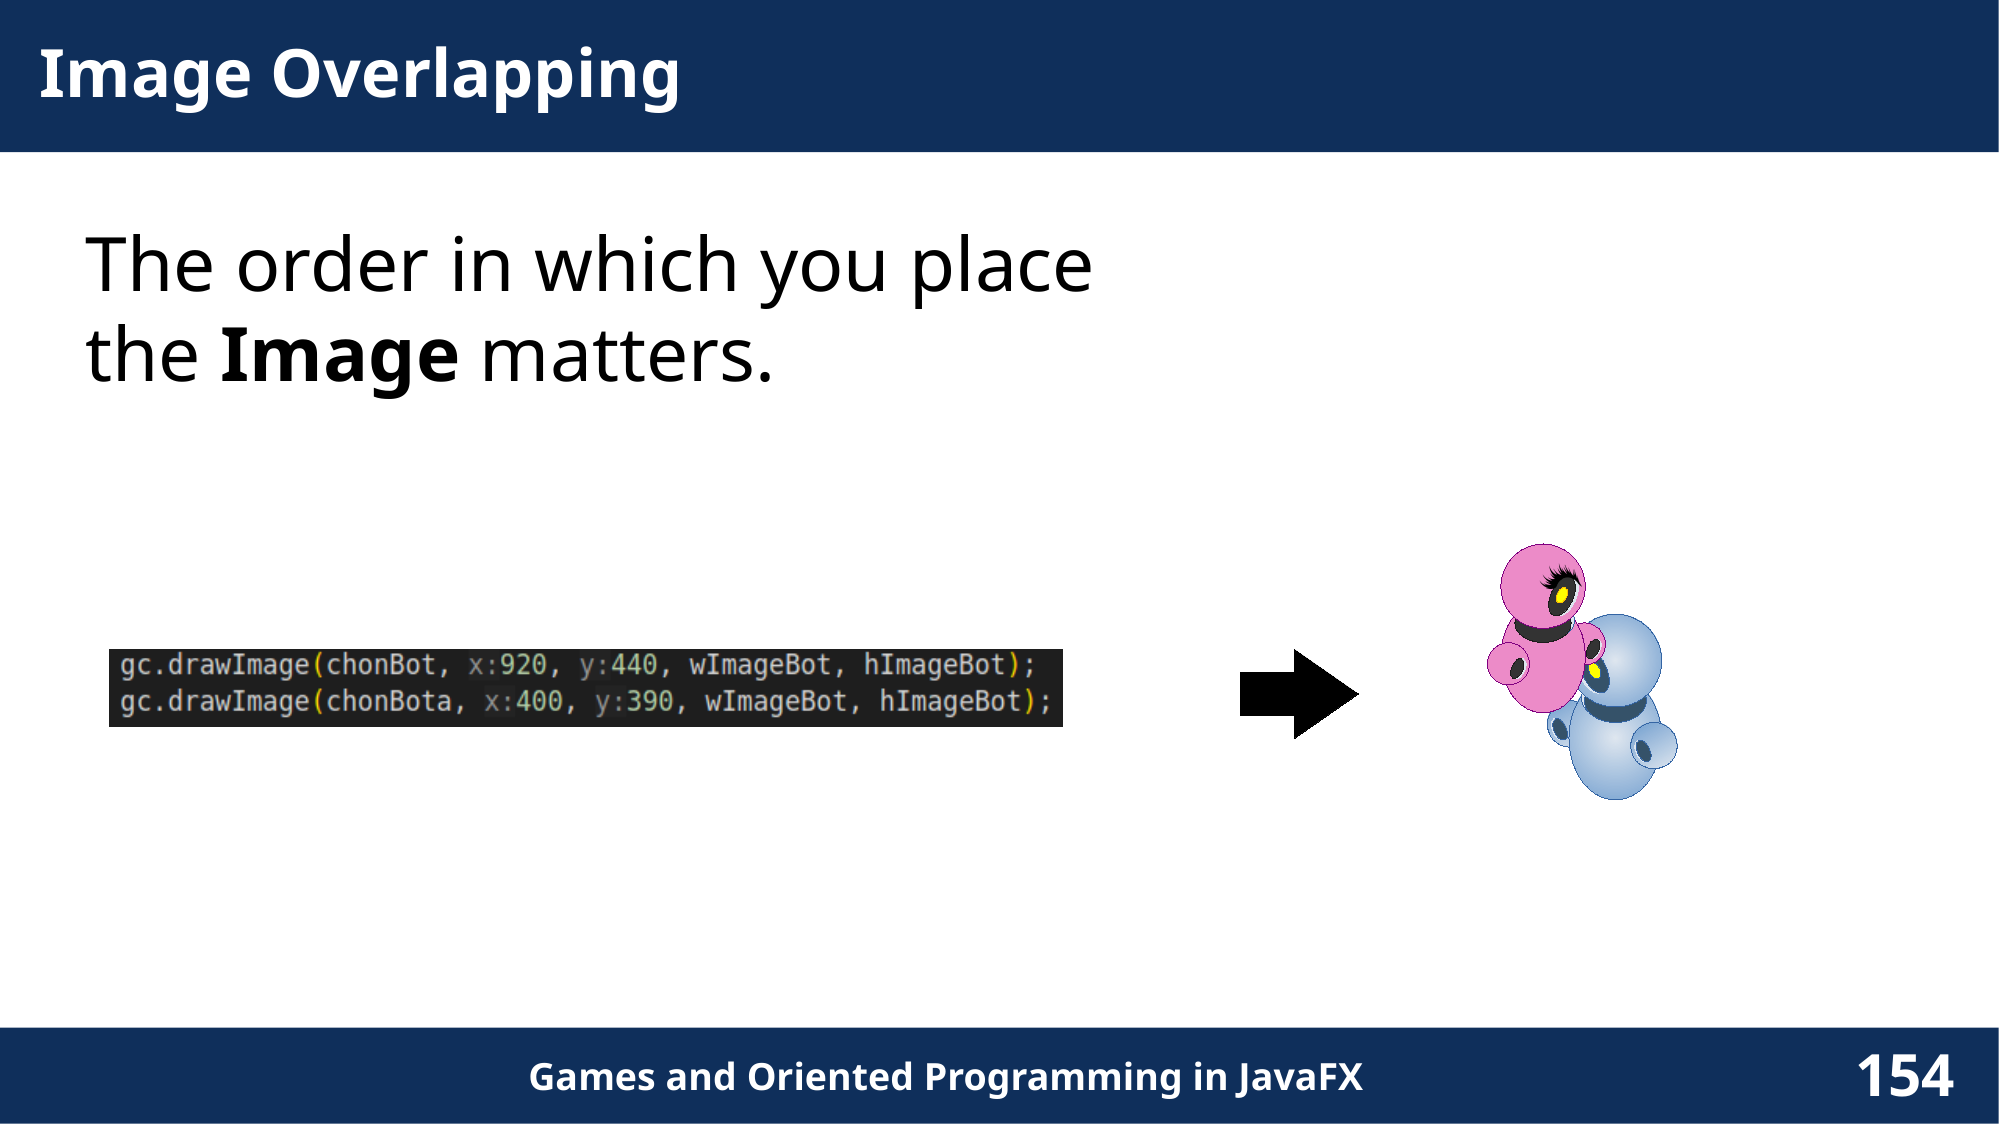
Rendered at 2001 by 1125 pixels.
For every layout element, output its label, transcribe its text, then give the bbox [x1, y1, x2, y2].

picture [1539, 563, 1585, 589]
text_box [1240, 649, 1359, 739]
picture [109, 649, 1063, 727]
text_box [1487, 543, 1678, 800]
text_box Image Overlapping [25, 23, 1999, 119]
text_box The order in which you place the Image matters. [70, 208, 1134, 404]
